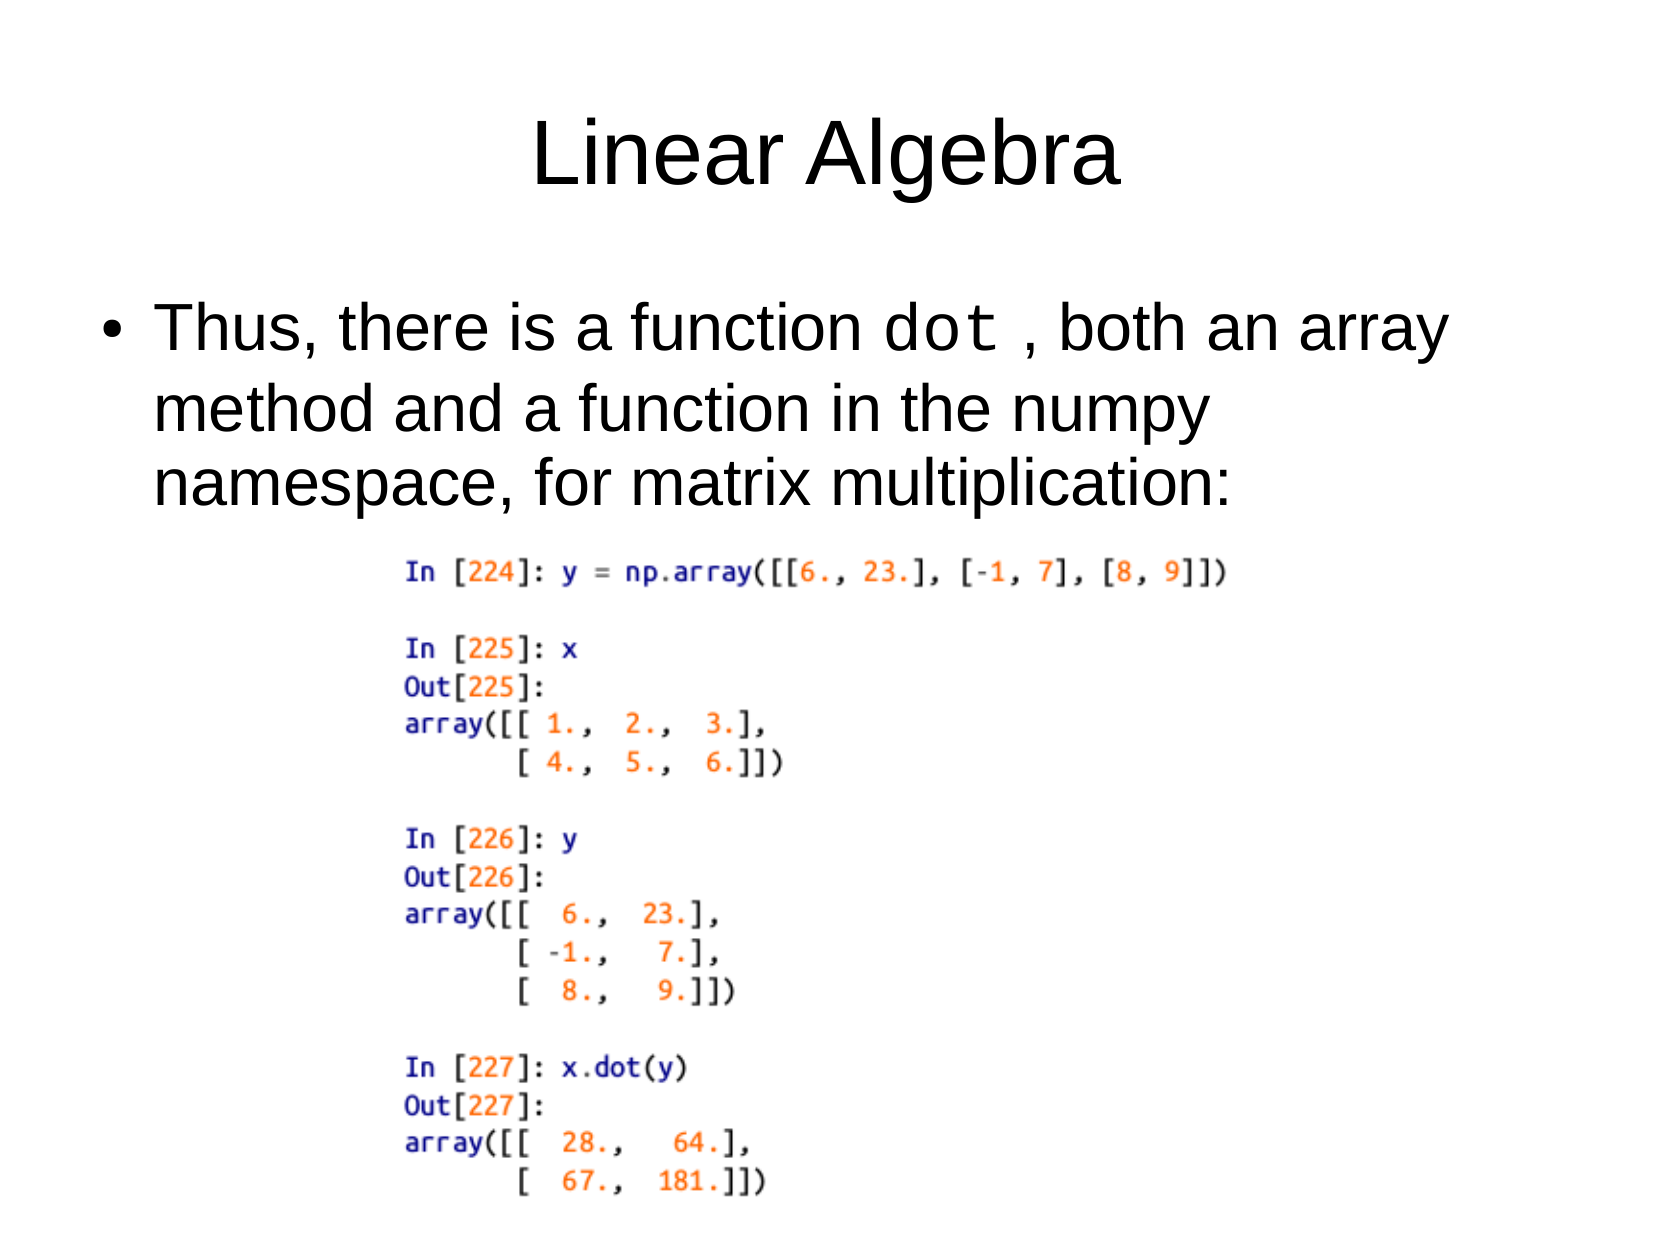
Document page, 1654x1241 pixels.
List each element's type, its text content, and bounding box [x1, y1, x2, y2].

picture [401, 547, 1230, 1206]
title Linear Algebra [82, 49, 1571, 257]
list Thus, there is a function dot , both an array method and a function in the numpy namespace, for matrix multiplication: [82, 290, 1571, 1010]
